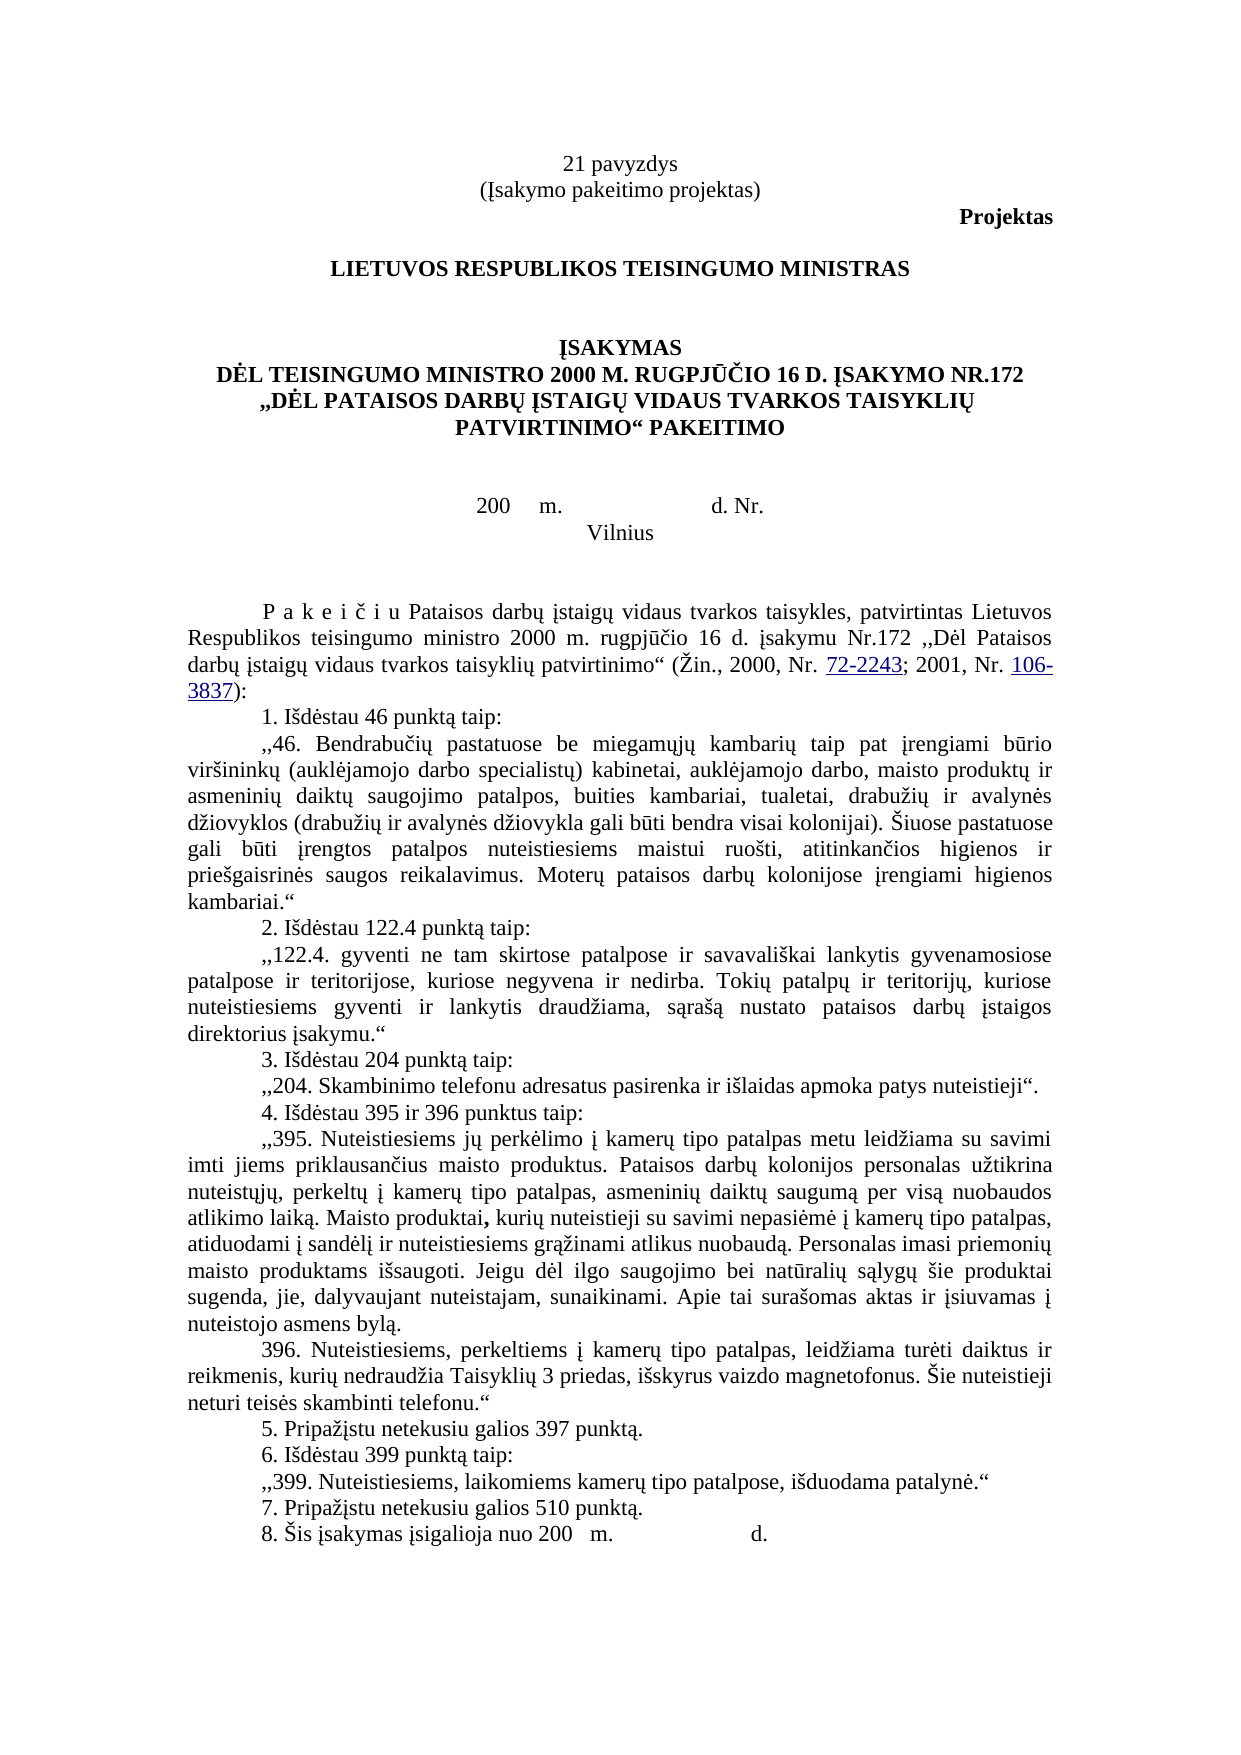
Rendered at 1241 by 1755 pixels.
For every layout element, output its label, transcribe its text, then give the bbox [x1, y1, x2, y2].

text 3. Išdėstau 204 punktą taip: [187, 1046, 1053, 1072]
text ,,204. Skambinimo telefonu adresatus pasirenka ir išlaidas apmoka patys nuteistieji“. [187, 1072, 1053, 1099]
text ,,122.4. gyventi ne tam skirtose patalpose ir savavališkai lankytis gyvenamosiose patalpose ir teritorijose, kuriose negyvena ir nedirba. Tokių patalpų ir teritorijų, kuriose nuteistiesiems gyventi ir lankytis draudžiama, sąrašą nustato pataisos darbų įstaigos direktorius įsakymu.“ [187, 941, 1053, 1046]
text ,,395. Nuteistiesiems jų perkėlimo į kamerų tipo patalpas metu leidžiama su savimi imti jiems priklausančius maisto produktus. Pataisos darbų kolonijos personalas užtikrina nuteistųjų, perkeltų į kamerų tipo patalpas, asmeninių daiktų saugumą per visą nuobaudos atlikimo laiką. Maisto produktai, kurių nuteistieji su savimi nepasiėmė į kamerų tipo patalpas, atiduodami į sandėlį ir nuteistiesiems grąžinami atlikus nuobaudą. Personalas imasi priemonių maisto produktams išsaugoti. Jeigu dėl ilgo saugojimo bei natūralių sąlygų šie produktai sugenda, jie, dalyvaujant nuteistajam, sunaikinami. Apie tai surašomas aktas ir įsiuvamas į nuteistojo asmens bylą. [187, 1125, 1053, 1336]
text PATVIRTINIMO“ PAKEITIMO [187, 413, 1053, 440]
text 396. Nuteistiesiems, perkeltiems į kamerų tipo patalpas, leidžiama turėti daiktus ir reikmenis, kurių nedraudžia Taisyklių 3 priedas, išskyrus vaizdo magnetofonus. Šie nuteistieji neturi teisės skambinti telefonu.“ [187, 1336, 1053, 1415]
text ,,399. Nuteistiesiems, laikomiems kamerų tipo patalpose, išduodama patalynė.“ [187, 1468, 1053, 1494]
text 7. Pripažįstu netekusiu galios 510 punktą. [187, 1494, 1053, 1520]
text 2. Išdėstau 122.4 punktą taip: [187, 914, 1053, 941]
subtitle Projektas [187, 203, 1053, 229]
text 200 m. d. Nr. [187, 493, 1053, 519]
text DĖL TEISINGUMO MINISTRO 2000 M. RUGPJŪČIO 16 D. ĮSAKYMO NR.172 [187, 361, 1053, 387]
text ,,46. Bendrabučių pastatuose be miegamųjų kambarių taip pat įrengiami būrio viršininkų (auklėjamojo darbo specialistų) kabinetai, auklėjamojo darbo, maisto produktų ir asmeninių daiktų saugojimo patalpos, buities kambariai, tualetai, drabužių ir avalynės džiovyklos (drabužių ir avalynės džiovykla gali būti bendra visai kolonijai). Šiuose pastatuose gali būti įrengtos patalpos nuteistiesiems maistui ruošti, atitinkančios higienos ir priešgaisrinės saugos reikalavimus. Moterų pataisos darbų kolonijose įrengiami higienos kambariai.“ [187, 730, 1053, 914]
text Vilnius [187, 519, 1053, 545]
text 21 pavyzdys [187, 150, 1053, 176]
text P a k e i č i u Pataisos darbų įstaigų vidaus tvarkos taisykles, patvirtintas Lietuvos Respublikos teisingumo ministro 2000 m. rugpjūčio 16 d. įsakymu Nr.172 ,,Dėl Pataisos darbų įstaigų vidaus tvarkos taisyklių patvirtinimo“ (Žin., 2000, Nr. 72-2243; 2001, Nr. 106-3837): [187, 598, 1053, 703]
text (Įsakymo pakeitimo projektas) [187, 176, 1053, 203]
text 6. Išdėstau 399 punktą taip: [187, 1441, 1053, 1468]
text 8. Šis įsakymas įsigalioja nuo 200 m. d. [187, 1520, 1053, 1547]
text 4. Išdėstau 395 ir 396 punktus taip: [187, 1099, 1053, 1125]
text 1. Išdėstau 46 punktą taip: [187, 703, 1053, 730]
text ĮSAKYMAS [187, 334, 1053, 361]
text 5. Pripažįstu netekusiu galios 397 punktą. [187, 1415, 1053, 1441]
text ,,DĖL PATAISOS DARBŲ ĮSTAIGŲ VIDAUS TVARKOS TAISYKLIŲ [187, 387, 1053, 413]
text LIETUVOS RESPUBLIKOS TEISINGUMO MINISTRAS [187, 255, 1053, 282]
